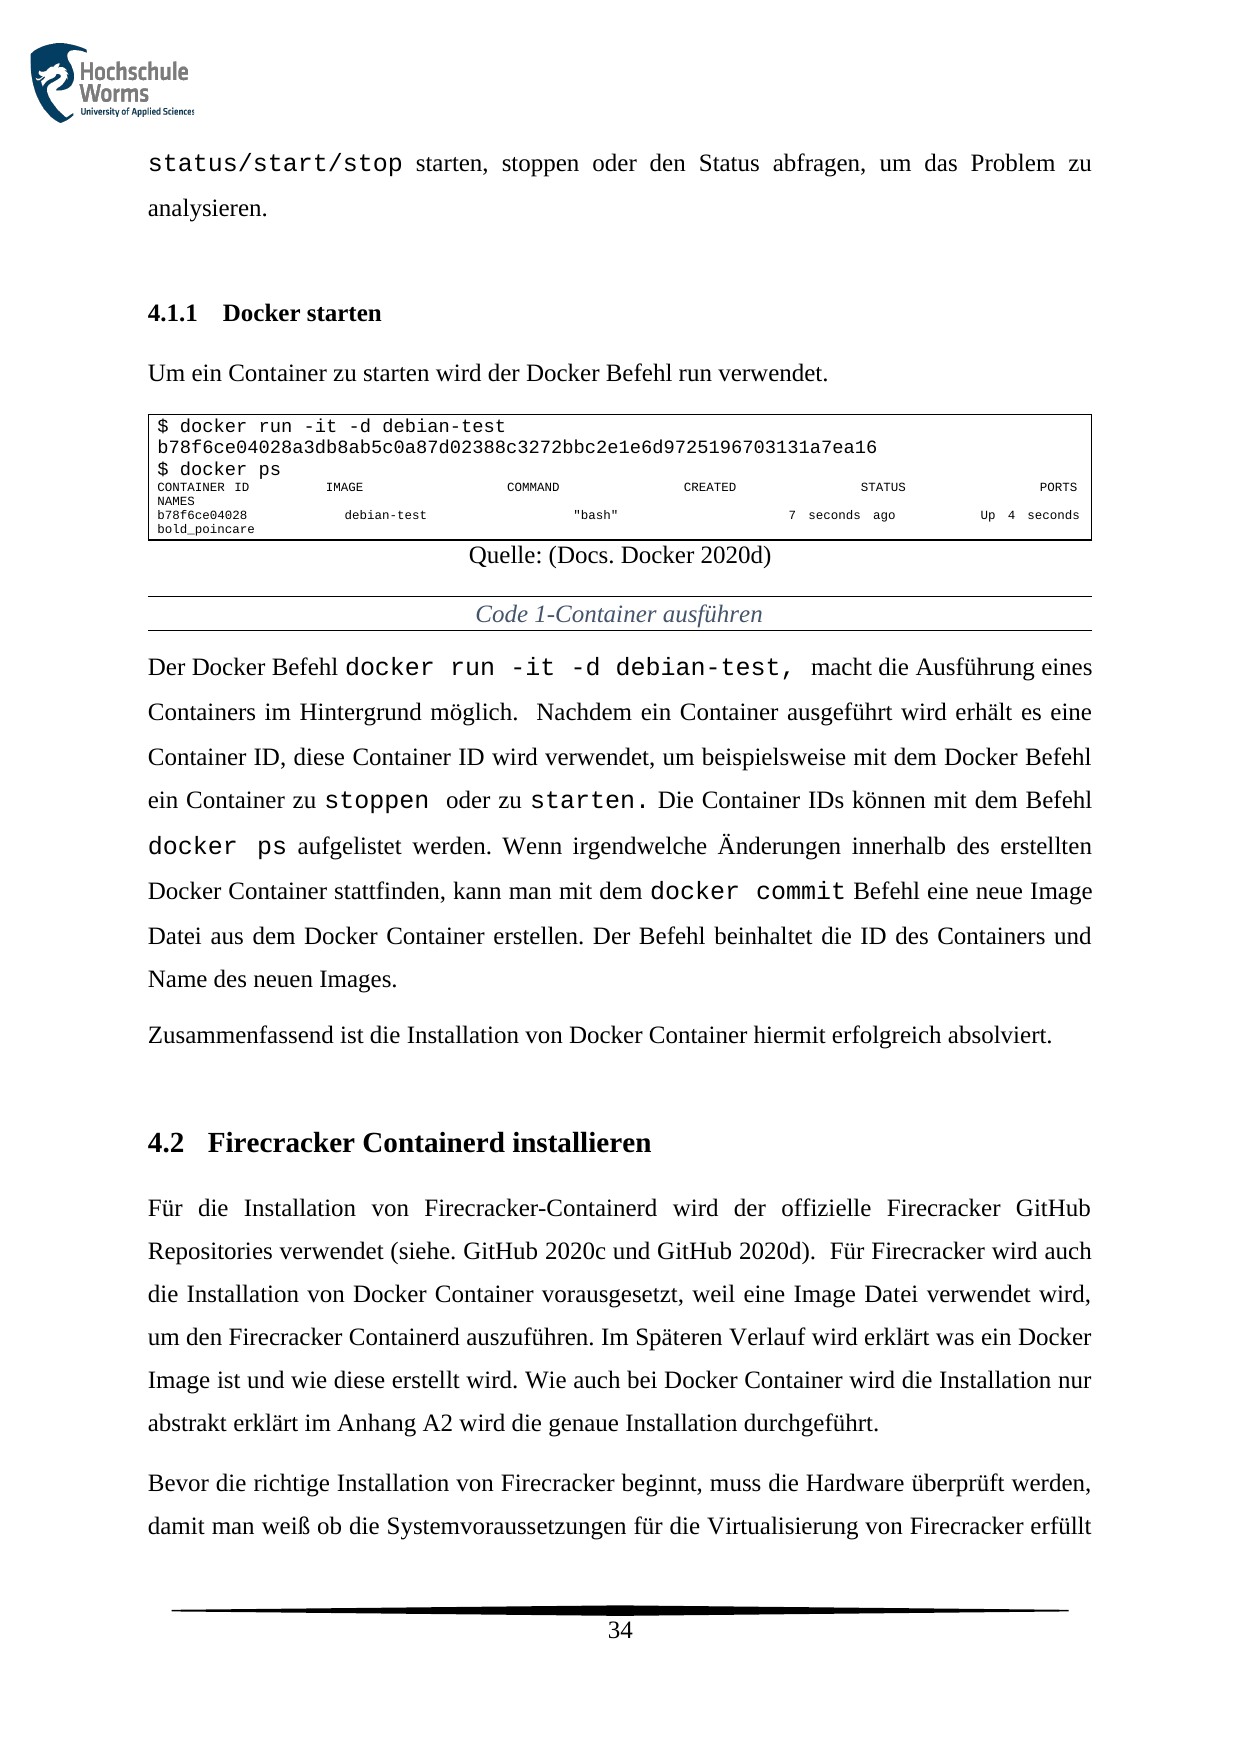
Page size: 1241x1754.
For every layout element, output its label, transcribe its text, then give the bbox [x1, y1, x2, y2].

text status/start/stop starten, stoppen oder den Status abfragen, um das Problem zu analysieren. [148, 148, 1092, 222]
text Code 1-Container ausführen [148, 597, 1092, 630]
text CONTAINER ID IMAGE COMMAND CREATED STATUS PORTS NAMES [149, 478, 1091, 506]
text $ docker run -it -d debian-test [149, 415, 1091, 435]
text Um ein Container zu starten wird der Docker Befehl run verwendet. [148, 358, 1092, 387]
text b78f6ce04028a3db8ab5c0a87d02388c3272bbc2e1e6d9725196703131a7ea16 [149, 435, 1091, 456]
text Für die Installation von Firecracker-Containerd wird der offizielle Firecracker GitHub Repositories verwendet (siehe. GitHub 2020c und GitHub 2020d). Für Firecracker wird auch die Installation von Docker Container vorausgesetzt, weil eine Image Datei verwendet wird, um den Firecracker Containerd auszuführen. Im Späteren Verlauf wird erklärt was ein Docker Image ist und wie diese erstellt wird. Wie auch bei Docker Container wird die Installation nur abstrakt erklärt im Anhang A2 wird die genaue Installation durchgeführt. [148, 1193, 1092, 1437]
text Zusammenfassend ist die Installation von Docker Container hiermit erfolgreich absolviert. [148, 1020, 1092, 1049]
subtitle Firecracker Containerd installieren [148, 1126, 1092, 1159]
text b78f6ce04028 debian-test "bash" 7 seconds ago Up 4 seconds bold_poincare [149, 506, 1091, 539]
text Quelle: (Docs. Docker 2020d) [148, 541, 1092, 569]
text Bevor die richtige Installation von Firecracker beginnt, muss die Hardware überprüft werden, damit man weiß ob die Systemvoraussetzungen für die Virtualisierung von Firecracker erfüllt [148, 1468, 1092, 1540]
subtitle Docker starten [148, 298, 1092, 327]
text $ docker ps [149, 456, 1091, 478]
text Der Docker Befehl docker run -it -d debian-test, macht die Ausführung eines Containers im Hintergrund möglich. Nachdem ein Container ausgeführt wird erhält es eine Container ID, diese Container ID wird verwendet, um beispielsweise mit dem Docker Befehl ein Container zu stoppen oder zu starten. Die Container IDs können mit dem Befehl docker ps aufgelistet werden. Wenn irgendwelche Änderungen innerhalb des erstellten Docker Container stattfinden, kann man mit dem docker commit Befehl eine neue Image Datei aus dem Docker Container erstellen. Der Befehl beinhaltet die ID des Containers und Name des neuen Images. [148, 652, 1092, 993]
